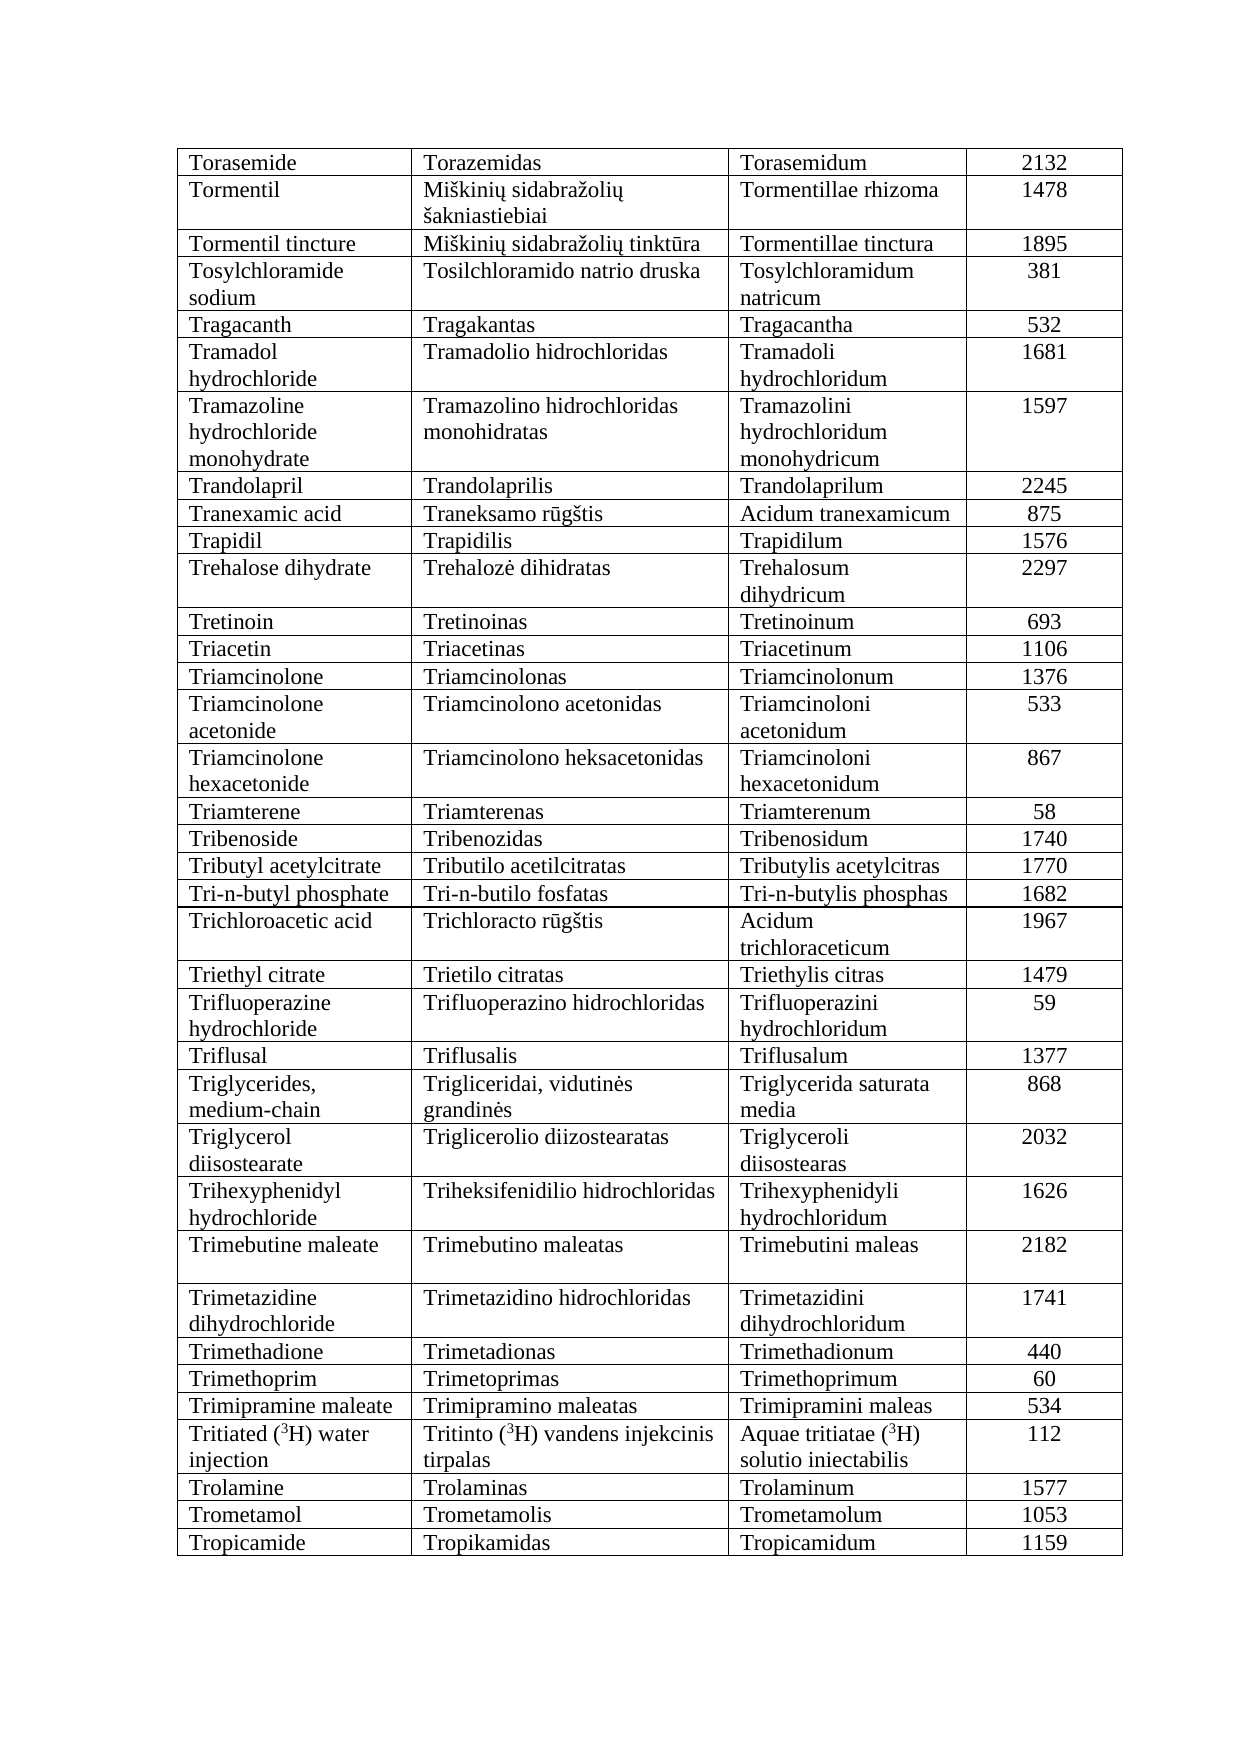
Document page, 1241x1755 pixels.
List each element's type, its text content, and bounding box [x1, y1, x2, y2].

table_cell Tramazolino hidrochloridas monohidratas [412, 392, 728, 471]
table_cell 2132 [967, 149, 1122, 175]
table_cell Tropicamidum [729, 1529, 966, 1555]
table_cell 112 [967, 1420, 1122, 1473]
table_cell Torazemidas [412, 149, 728, 175]
table_cell 1376 [967, 663, 1122, 689]
table_cell 2297 [967, 554, 1122, 607]
table_cell Tributyl acetylcitrate [178, 853, 411, 879]
table_cell Tranexamic acid [178, 500, 411, 526]
table_cell Tributylis acetylcitras [729, 853, 966, 879]
table_cell Tormentil tincture [178, 230, 411, 256]
table_cell Trimethadionum [729, 1338, 966, 1364]
table_cell 60 [967, 1365, 1122, 1392]
table_cell Torasemidum [729, 149, 966, 175]
table_cell 1053 [967, 1501, 1122, 1527]
table_cell Trichloracto rūgštis [412, 908, 728, 960]
table_cell 1479 [967, 961, 1122, 987]
table_cell 532 [967, 311, 1122, 337]
table_cell Trandolapril [178, 472, 411, 498]
table_cell Triamterene [178, 798, 411, 824]
table_cell 868 [967, 1070, 1122, 1122]
table_cell Triamcinolonas [412, 663, 728, 689]
table_cell Tramazolini hydrochloridum monohydricum [729, 392, 966, 471]
table_cell Trifluoperazini hydrochloridum [729, 989, 966, 1041]
table_cell Tosylchloramide sodium [178, 257, 411, 310]
table_cell Triamcinoloni acetonidum [729, 690, 966, 743]
table_cell 1159 [967, 1529, 1122, 1555]
table_cell Trimipramine maleate [178, 1393, 411, 1419]
table_cell Tritinto (3H) vandens injekcinis tirpalas [412, 1420, 728, 1473]
table_cell Tramadoli hydrochloridum [729, 338, 966, 391]
table_cell Triamcinolone hexacetonide [178, 744, 411, 797]
table_cell Tragacantha [729, 311, 966, 337]
table_cell Trimetazidino hidrochloridas [412, 1284, 728, 1337]
table_cell 867 [967, 744, 1122, 797]
table_cell 2245 [967, 472, 1122, 498]
table_cell Trolaminas [412, 1474, 728, 1500]
table_cell Trietilo citratas [412, 961, 728, 987]
table_cell 533 [967, 690, 1122, 743]
table_cell Tosylchloramidum natricum [729, 257, 966, 310]
table_cell Triglycerida saturata media [729, 1070, 966, 1122]
table_cell Triamcinolonum [729, 663, 966, 689]
table_cell Triacetinum [729, 636, 966, 662]
table_cell Trimebutini maleas [729, 1231, 966, 1283]
table_cell Miškinių sidabražolių tinktūra [412, 230, 728, 256]
table_cell Trimethadione [178, 1338, 411, 1364]
table_cell Triamcinolone [178, 663, 411, 689]
table_cell Triglyceroli diisostearas [729, 1124, 966, 1176]
table_cell Tormentillae tinctura [729, 230, 966, 256]
table_cell 440 [967, 1338, 1122, 1364]
table_cell 1770 [967, 853, 1122, 879]
table_cell 381 [967, 257, 1122, 310]
table_cell Trometamolum [729, 1501, 966, 1527]
table_cell Triacetin [178, 636, 411, 662]
table_cell Trehalosum dihydricum [729, 554, 966, 607]
table_cell 58 [967, 798, 1122, 824]
table_cell Trapidilum [729, 527, 966, 553]
table_cell 1967 [967, 908, 1122, 960]
table_cell Trolamine [178, 1474, 411, 1500]
table_cell Tri-n-butylis phosphas [729, 880, 966, 906]
table_cell Trichloroacetic acid [178, 908, 411, 960]
table_cell Tormentil [178, 176, 411, 229]
table_cell Tretinoinum [729, 608, 966, 634]
table_cell Torasemide [178, 149, 411, 175]
table_cell 1681 [967, 338, 1122, 391]
table_cell 1741 [967, 1284, 1122, 1337]
table_cell Trometamol [178, 1501, 411, 1527]
table_cell Triglicerolio diizostearatas [412, 1124, 728, 1176]
table_cell Tribenosidum [729, 825, 966, 852]
table_cell Tormentillae rhizoma [729, 176, 966, 229]
table_cell 1597 [967, 392, 1122, 471]
table_cell Trolaminum [729, 1474, 966, 1500]
table_cell Trandolaprilis [412, 472, 728, 498]
table_cell 875 [967, 500, 1122, 526]
table_cell Tosilchloramido natrio druska [412, 257, 728, 310]
table_cell 1478 [967, 176, 1122, 229]
table_cell Tribenozidas [412, 825, 728, 852]
table_cell Triamcinolono acetonidas [412, 690, 728, 743]
table_cell 59 [967, 989, 1122, 1041]
table_cell Trapidil [178, 527, 411, 553]
table_cell Trapidilis [412, 527, 728, 553]
table_cell Tretinoinas [412, 608, 728, 634]
table_cell Trimebutine maleate [178, 1231, 411, 1283]
table_cell Trigliceridai, vidutinės grandinės [412, 1070, 728, 1122]
table_cell Triamcinolone acetonide [178, 690, 411, 743]
table_cell Triamterenas [412, 798, 728, 824]
table_cell Tragacanth [178, 311, 411, 337]
table_cell Trehalose dihydrate [178, 554, 411, 607]
table_cell 2032 [967, 1124, 1122, 1176]
table_cell Acidum trichloraceticum [729, 908, 966, 960]
table_cell Tri-n-butilo fosfatas [412, 880, 728, 906]
table_cell Tragakantas [412, 311, 728, 337]
table_cell Triglycerol diisostearate [178, 1124, 411, 1176]
table_cell Trimetazidine dihydrochloride [178, 1284, 411, 1337]
table_cell 1740 [967, 825, 1122, 852]
table_cell Trimetoprimas [412, 1365, 728, 1392]
table_cell 1577 [967, 1474, 1122, 1500]
table_cell 534 [967, 1393, 1122, 1419]
table_cell Tropicamide [178, 1529, 411, 1555]
table_cell Tribenoside [178, 825, 411, 852]
table_cell Tributilo acetilcitratas [412, 853, 728, 879]
table_cell 693 [967, 608, 1122, 634]
table_cell 1626 [967, 1177, 1122, 1230]
table_cell Traneksamo rūgštis [412, 500, 728, 526]
table_cell Acidum tranexamicum [729, 500, 966, 526]
table_cell 1576 [967, 527, 1122, 553]
table_cell Trimipramini maleas [729, 1393, 966, 1419]
table_cell 2182 [967, 1231, 1122, 1283]
table_cell Triethylis citras [729, 961, 966, 987]
table_cell Triethyl citrate [178, 961, 411, 987]
table_cell Trimipramino maleatas [412, 1393, 728, 1419]
table_cell Tretinoin [178, 608, 411, 634]
table_cell Trehalozė dihidratas [412, 554, 728, 607]
table_cell Triamcinolono heksacetonidas [412, 744, 728, 797]
table_cell Trimethoprim [178, 1365, 411, 1392]
table_cell Trimetadionas [412, 1338, 728, 1364]
table_cell 1895 [967, 230, 1122, 256]
table_cell 1377 [967, 1042, 1122, 1069]
table_cell Tropikamidas [412, 1529, 728, 1555]
table_cell Triflusalum [729, 1042, 966, 1069]
table_cell Trometamolis [412, 1501, 728, 1527]
table_cell Tramazoline hydrochloride monohydrate [178, 392, 411, 471]
table_cell Triamcinoloni hexacetonidum [729, 744, 966, 797]
table_cell Trifluoperazine hydrochloride [178, 989, 411, 1041]
table_cell Trihexyphenidyl hydrochloride [178, 1177, 411, 1230]
table_cell Triflusalis [412, 1042, 728, 1069]
table_cell Tramadolio hidrochloridas [412, 338, 728, 391]
table_cell 1682 [967, 880, 1122, 906]
table_cell Trimethoprimum [729, 1365, 966, 1392]
table_cell Triheksifenidilio hidrochloridas [412, 1177, 728, 1230]
table_cell Tri-n-butyl phosphate [178, 880, 411, 906]
table_cell Tritiated (3H) water injection [178, 1420, 411, 1473]
table_cell Trimebutino maleatas [412, 1231, 728, 1283]
table_cell 1106 [967, 636, 1122, 662]
table_cell Miškinių sidabražolių šakniastiebiai [412, 176, 728, 229]
table_cell Triacetinas [412, 636, 728, 662]
table_cell Triamterenum [729, 798, 966, 824]
table_cell Aquae tritiatae (3H) solutio iniectabilis [729, 1420, 966, 1473]
table_cell Triglycerides, medium-chain [178, 1070, 411, 1122]
table_cell Tramadol hydrochloride [178, 338, 411, 391]
table_cell Triflusal [178, 1042, 411, 1069]
table_cell Trifluoperazino hidrochloridas [412, 989, 728, 1041]
table_cell Trihexyphenidyli hydrochloridum [729, 1177, 966, 1230]
table_cell Trimetazidini dihydrochloridum [729, 1284, 966, 1337]
table_cell Trandolaprilum [729, 472, 966, 498]
